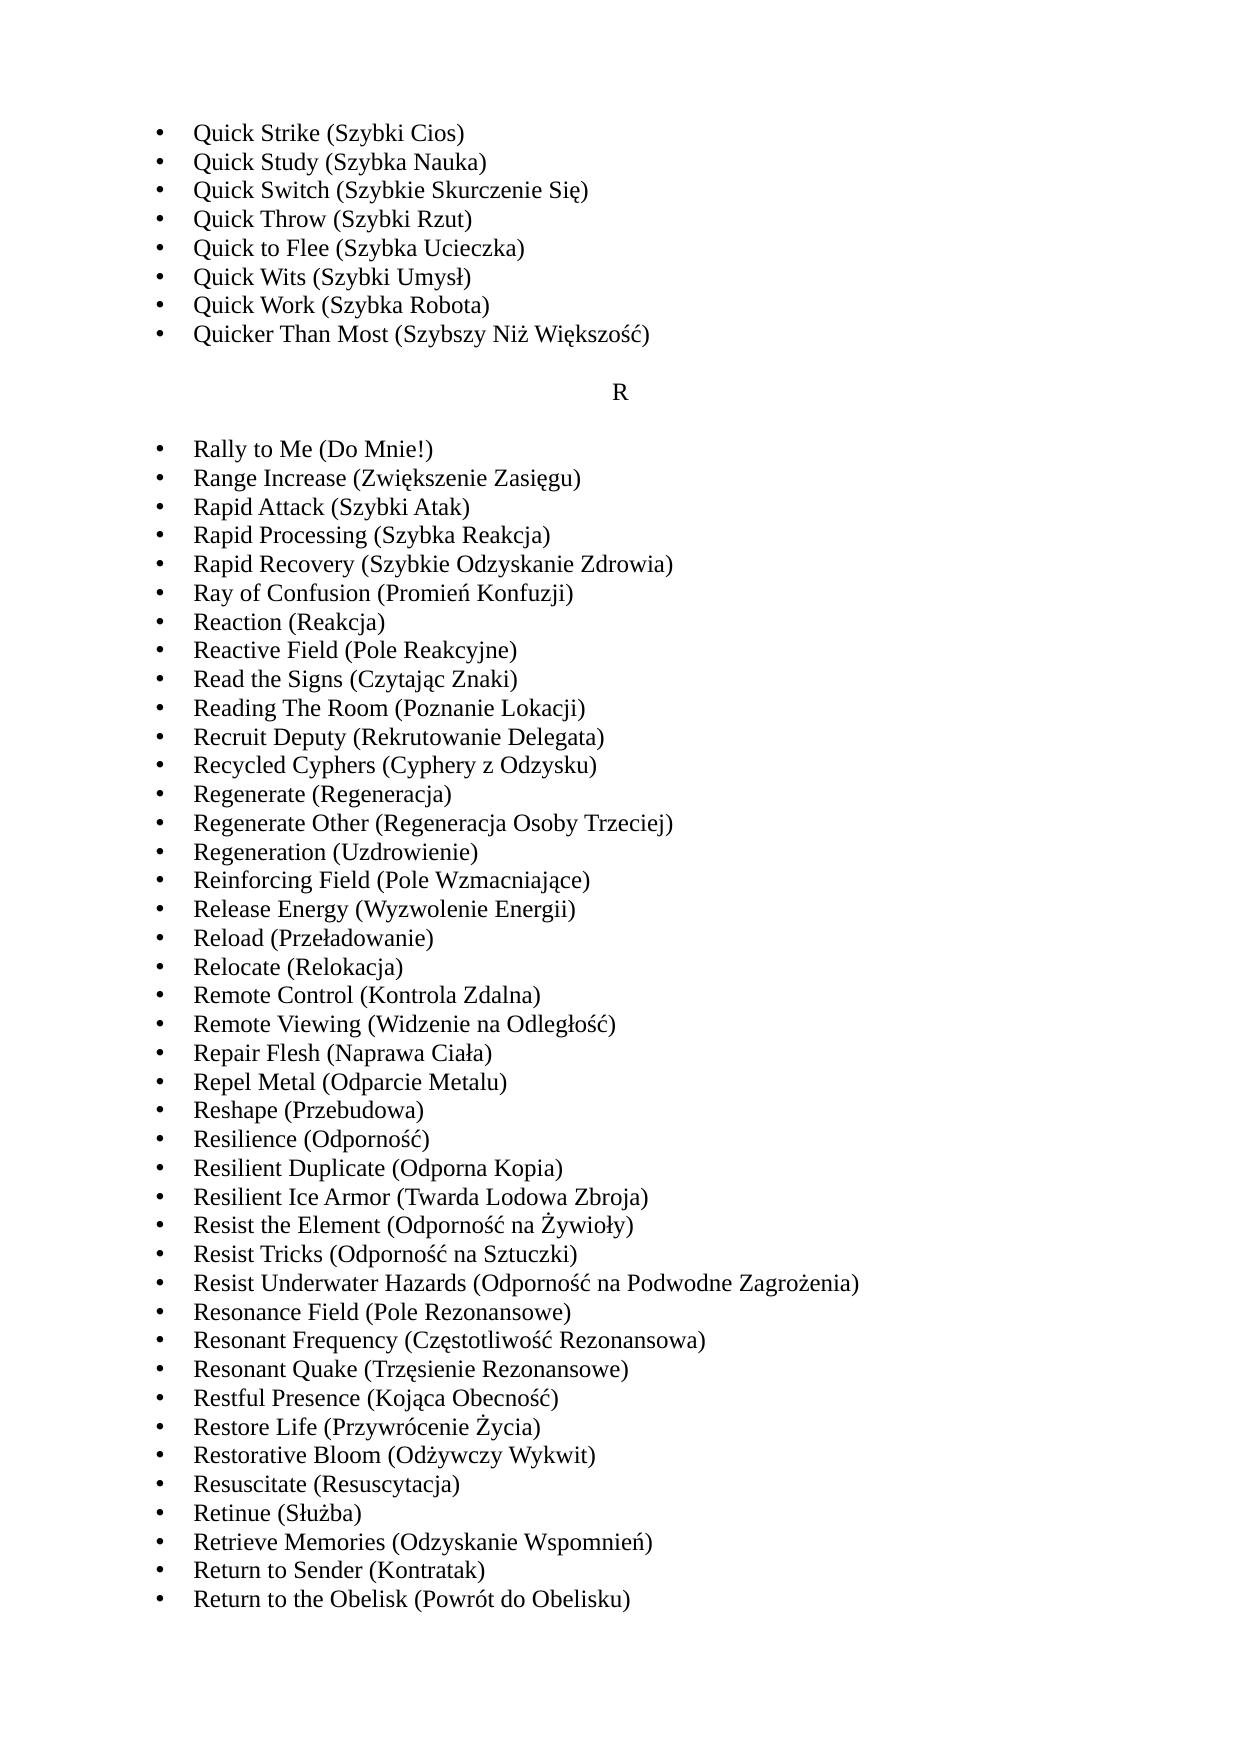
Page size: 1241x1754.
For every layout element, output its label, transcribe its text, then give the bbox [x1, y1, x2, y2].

list Quick Switch (Szybkie Skurczenie Się) [156, 176, 1122, 204]
list Repair Flesh (Naprawa Ciała) [156, 1038, 1122, 1067]
list Remote Control (Kontrola Zdalna) [156, 981, 1122, 1009]
list Quick Strike (Szybki Cios) [156, 118, 1122, 147]
list Regenerate Other (Regeneracja Osoby Trzeciej) [156, 808, 1122, 837]
list Resilience (Odporność) [156, 1124, 1122, 1153]
list Relocate (Relokacja) [156, 952, 1122, 981]
list Resonant Frequency (Częstotliwość Rezonansowa) [156, 1326, 1122, 1354]
list Return to Sender (Kontratak) [156, 1556, 1122, 1584]
text R [118, 377, 1122, 406]
list Resonance Field (Pole Rezonansowe) [156, 1297, 1122, 1326]
list Quick Wits (Szybki Umysł) [156, 262, 1122, 291]
list Resist Underwater Hazards (Odporność na Podwodne Zagrożenia) [156, 1268, 1122, 1297]
list Resuscitate (Resuscytacja) [156, 1469, 1122, 1498]
list Rapid Attack (Szybki Atak) [156, 492, 1122, 521]
list Resonant Quake (Trzęsienie Rezonansowe) [156, 1354, 1122, 1383]
list Release Energy (Wyzwolenie Energii) [156, 894, 1122, 923]
list Regenerate (Regeneracja) [156, 779, 1122, 808]
list Reload (Przeładowanie) [156, 923, 1122, 952]
list Retinue (Służba) [156, 1498, 1122, 1527]
list Rally to Me (Do Mnie!) [156, 434, 1122, 463]
list Retrieve Memories (Odzyskanie Wspomnień) [156, 1527, 1122, 1556]
list Restorative Bloom (Odżywczy Wykwit) [156, 1441, 1122, 1469]
list Recycled Cyphers (Cyphery z Odzysku) [156, 751, 1122, 779]
list Rapid Processing (Szybka Reakcja) [156, 521, 1122, 549]
list Reinforcing Field (Pole Wzmacniające) [156, 866, 1122, 894]
list Restful Presence (Kojąca Obecność) [156, 1383, 1122, 1412]
list Quick Study (Szybka Nauka) [156, 147, 1122, 176]
list Resilient Ice Armor (Twarda Lodowa Zbroja) [156, 1182, 1122, 1211]
list Ray of Confusion (Promień Konfuzji) [156, 578, 1122, 607]
list Reaction (Reakcja) [156, 607, 1122, 636]
list Restore Life (Przywrócenie Życia) [156, 1412, 1122, 1441]
list Resilient Duplicate (Odporna Kopia) [156, 1153, 1122, 1182]
list Repel Metal (Odparcie Metalu) [156, 1067, 1122, 1096]
list Resist the Element (Odporność na Żywioły) [156, 1211, 1122, 1239]
list Quick Throw (Szybki Rzut) [156, 204, 1122, 233]
list Rapid Recovery (Szybkie Odzyskanie Zdrowia) [156, 549, 1122, 578]
list Resist Tricks (Odporność na Sztuczki) [156, 1239, 1122, 1268]
list Return to the Obelisk (Powrót do Obelisku) [156, 1584, 1122, 1613]
list Quick to Flee (Szybka Ucieczka) [156, 233, 1122, 262]
list Reshape (Przebudowa) [156, 1096, 1122, 1124]
list Quicker Than Most (Szybszy Niż Większość) [156, 319, 1122, 348]
list Reactive Field (Pole Reakcyjne) [156, 636, 1122, 664]
list Read the Signs (Czytając Znaki) [156, 664, 1122, 693]
list Remote Viewing (Widzenie na Odległość) [156, 1009, 1122, 1038]
list Range Increase (Zwiększenie Zasięgu) [156, 463, 1122, 492]
list Recruit Deputy (Rekrutowanie Delegata) [156, 722, 1122, 751]
list Reading The Room (Poznanie Lokacji) [156, 693, 1122, 722]
list Regeneration (Uzdrowienie) [156, 837, 1122, 866]
list Quick Work (Szybka Robota) [156, 291, 1122, 319]
